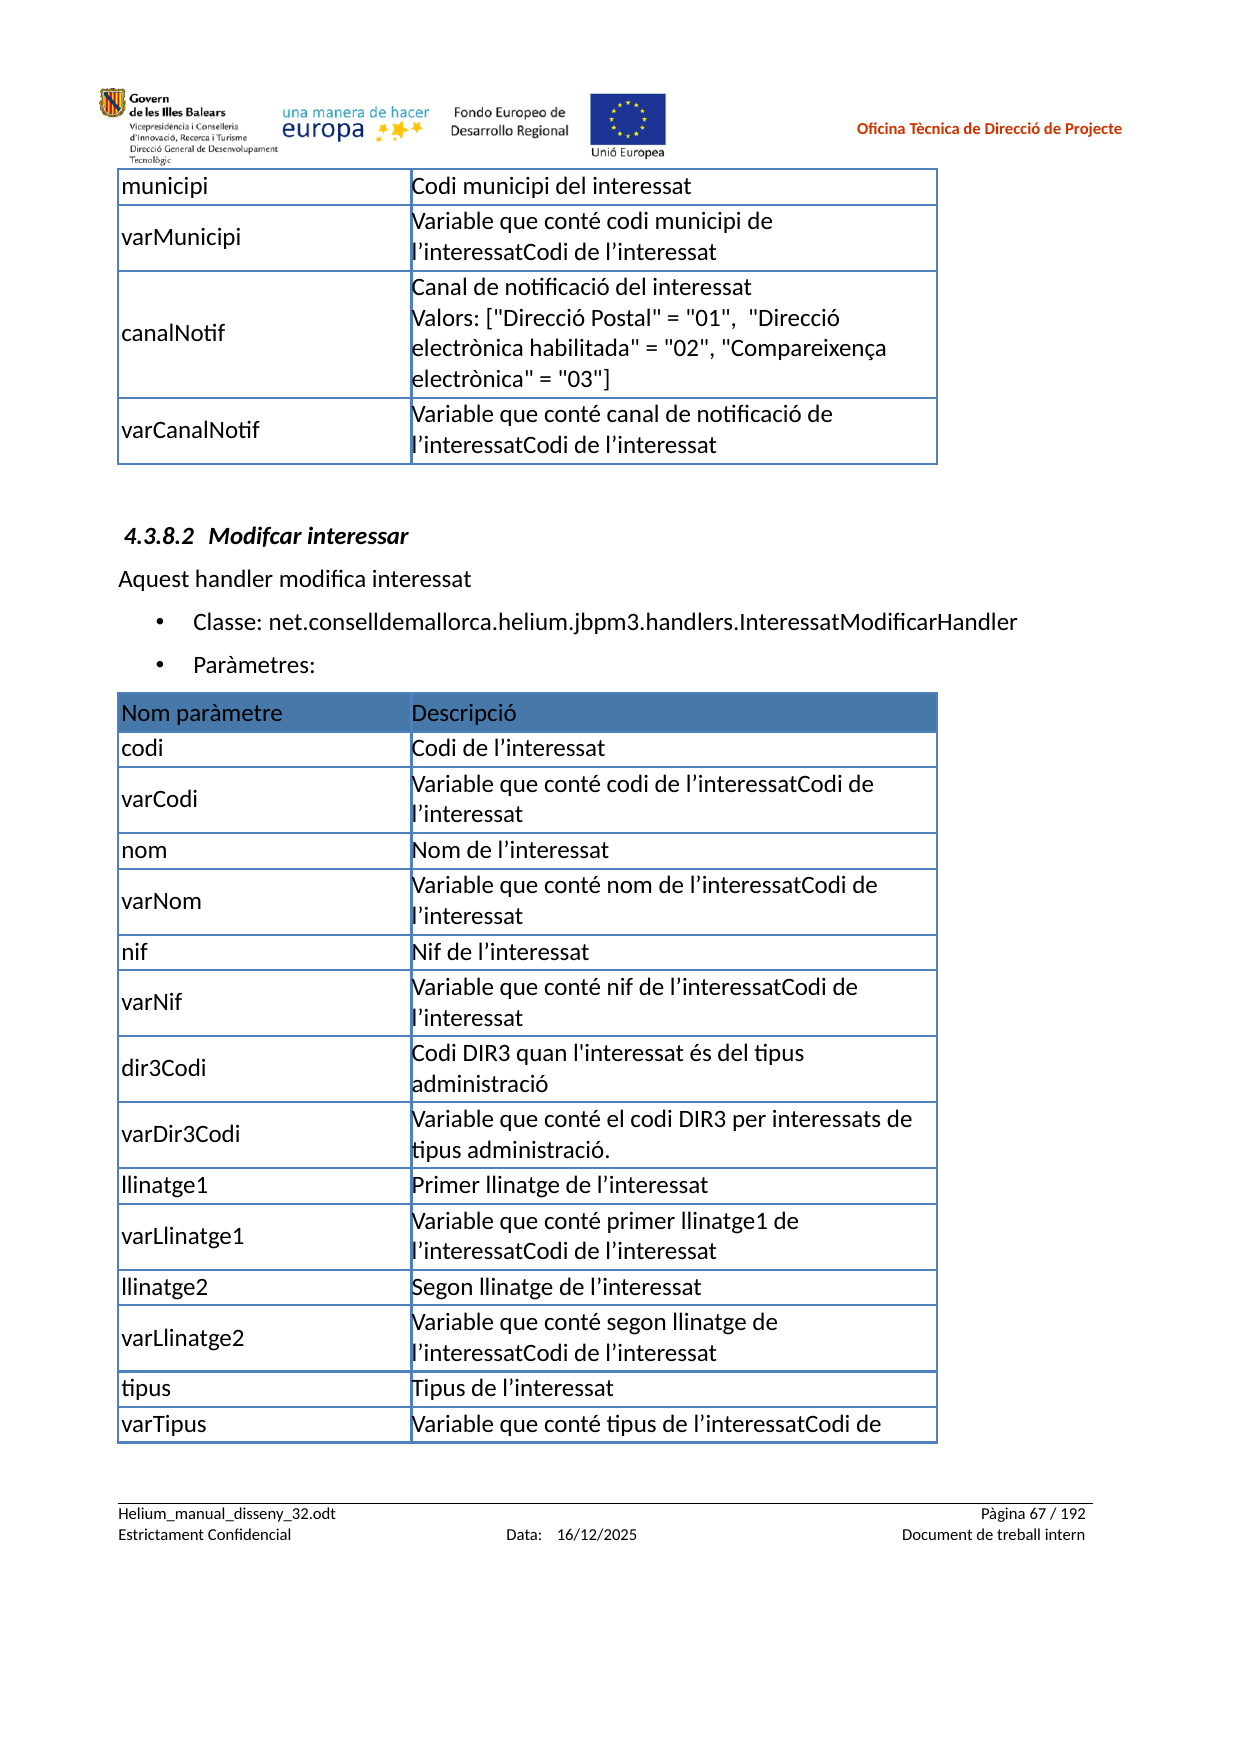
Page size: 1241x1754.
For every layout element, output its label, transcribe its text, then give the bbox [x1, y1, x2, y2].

table_cell llinatge1 [119, 1169, 410, 1203]
table_cell varMunicipi [119, 206, 410, 269]
table_cell llinatge2 [119, 1271, 410, 1304]
table_cell Variable que conté codi municipi de l’interessatCodi de l’interessat [413, 206, 936, 269]
table_cell Tipus de l’interessat [413, 1373, 936, 1406]
table_cell varCodi [119, 768, 410, 832]
subtitle Modifcar interessar [118, 520, 1122, 551]
table_cell Variable que conté canal de notificació de l’interessatCodi de l’interessat [413, 399, 936, 463]
table_cell varDir3Codi [119, 1103, 410, 1167]
table_cell nif [119, 936, 410, 969]
table_cell Segon llinatge de l’interessat [413, 1271, 936, 1304]
table_cell dir3Codi [119, 1037, 410, 1101]
table_cell varTipus [119, 1408, 410, 1441]
table_cell codi [119, 733, 410, 766]
table_cell Nom de l’interessat [413, 834, 936, 868]
table_cell Variable que conté tipus de l’interessatCodi de [413, 1408, 936, 1441]
table_cell Variable que conté nom de l’interessatCodi de l’interessat [413, 870, 936, 934]
table_cell varCanalNotif [119, 399, 410, 463]
text Aquest handler modifica interessat [118, 563, 1122, 593]
table_cell varNom [119, 870, 410, 934]
list Classe: net.conselldemallorca.helium.jbpm3.handlers.InteressatModificarHandler [156, 606, 1122, 637]
picture [99, 87, 668, 166]
table_cell varNif [119, 971, 410, 1035]
table_cell Codi de l’interessat [413, 733, 936, 766]
table_cell Variable que conté el codi DIR3 per interessats de tipus administració. [413, 1103, 936, 1167]
list Paràmetres: [156, 649, 1122, 679]
table_cell Variable que conté segon llinatge de l’interessatCodi de l’interessat [413, 1306, 936, 1370]
table_cell Variable que conté nif de l’interessatCodi de l’interessat [413, 971, 936, 1035]
table_cell varLlinatge2 [119, 1306, 410, 1370]
table_cell municipi [119, 170, 410, 203]
table_cell nom [119, 834, 410, 868]
table_cell Codi municipi del interessat [413, 170, 936, 203]
table_cell Codi DIR3 quan l'interessat és del tipus administració [413, 1037, 936, 1101]
table_cell Nif de l’interessat [413, 936, 936, 969]
table_header Descripció [413, 694, 936, 731]
table_cell canalNotif [119, 272, 410, 397]
table_cell tipus [119, 1373, 410, 1406]
table_cell Canal de notificació del interessat Valors: ["Direcció Postal" = "01", "Direcció electrònica habilitada" = "02", "Compareixença electrònica" = "03"] [413, 272, 936, 397]
table_cell Variable que conté codi de l’interessatCodi de l’interessat [413, 768, 936, 832]
table_cell Primer llinatge de l’interessat [413, 1169, 936, 1203]
table_header Nom paràmetre [119, 694, 410, 731]
table_cell Variable que conté primer llinatge1 de l’interessatCodi de l’interessat [413, 1205, 936, 1269]
table_cell varLlinatge1 [119, 1205, 410, 1269]
